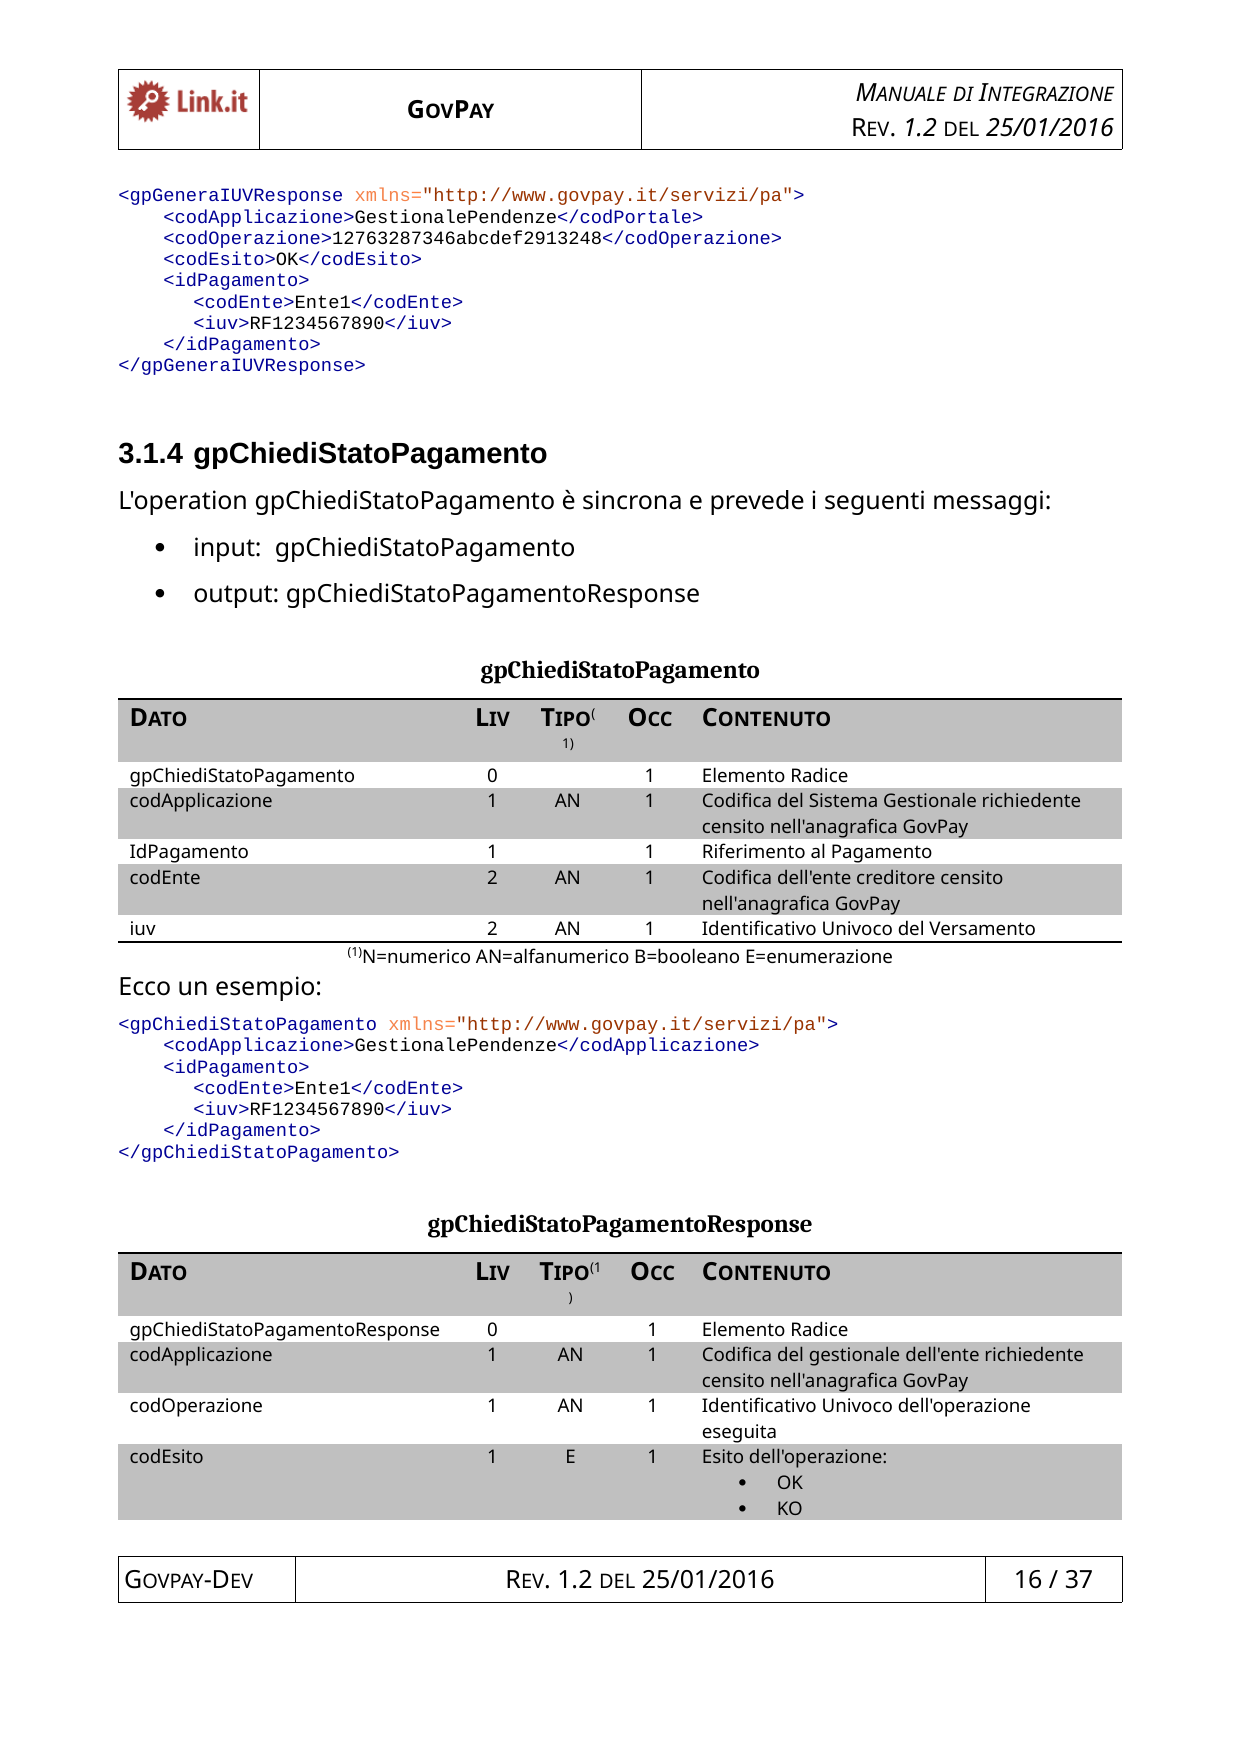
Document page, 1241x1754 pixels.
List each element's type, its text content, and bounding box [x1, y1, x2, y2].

picture [123, 75, 254, 128]
table_cell 1 [614, 1342, 690, 1393]
table_cell AN [526, 915, 609, 941]
table_cell 0 [458, 762, 526, 788]
table_cell Codifica del Sistema Gestionale richiedente censito nell'anagrafica GovPay [690, 788, 1122, 839]
table_cell Contenuto [690, 700, 1122, 762]
text L'operation gpChiediStatoPagamento è sincrona e prevede i seguenti messaggi: [118, 483, 1122, 517]
table_cell codApplicazione [118, 788, 458, 839]
table_cell Esito dell'operazione: OK KO [690, 1444, 1122, 1520]
text Ecco un esempio: [118, 968, 1122, 1002]
table_cell 2 [458, 864, 526, 915]
table_cell 1 [458, 1342, 526, 1393]
table_cell Elemento Radice [690, 1316, 1122, 1342]
table_cell Liv [458, 1254, 526, 1316]
text </idPagamento> </gpChiediStatoPagamento> [118, 1121, 1122, 1164]
table_cell Contenuto [690, 1254, 1122, 1316]
table_cell AN [526, 1342, 614, 1393]
table_cell AN [526, 1393, 614, 1444]
table_cell 0 [458, 1316, 526, 1342]
table_cell Occ [614, 1254, 690, 1316]
table_cell AN [526, 788, 609, 839]
table_cell 1 [458, 1444, 526, 1520]
table_cell 1 [609, 788, 690, 839]
table_cell [526, 1316, 614, 1342]
table_cell [526, 762, 609, 788]
table_cell AN [526, 864, 609, 915]
table_cell Dato [118, 1254, 458, 1316]
table_cell 1 [609, 839, 690, 864]
list input: gpChiediStatoPagamento [156, 529, 1122, 563]
table_cell Dato [118, 700, 458, 762]
table_cell iuv [118, 915, 458, 941]
table_cell Identificativo Univoco dell'operazione eseguita [690, 1393, 1122, 1444]
table_cell 1 [458, 1393, 526, 1444]
table_cell codEnte [118, 864, 458, 915]
table_cell Liv [458, 700, 526, 762]
table_cell Elemento Radice [690, 762, 1122, 788]
text <gpChiediStatoPagamento xmlns="http://www.govpay.it/servizi/pa"> <codApplicazione>GestionalePendenze</codApplicazione> [118, 1015, 1122, 1057]
table_cell Riferimento al Pagamento [690, 839, 1122, 864]
table_cell codOperazione [118, 1393, 458, 1444]
table_cell 1 [458, 788, 526, 839]
table_header gpChiediStatoPagamentoResponse [118, 1210, 1122, 1252]
subtitle gpChiediStatoPagamento [118, 437, 1122, 470]
table_cell codEsito [118, 1444, 458, 1520]
list output: gpChiediStatoPagamentoResponse [156, 576, 1122, 610]
table_cell gpChiediStatoPagamento [118, 762, 458, 788]
table_cell [526, 839, 609, 864]
table_cell Codifica del gestionale dell'ente richiedente censito nell'anagrafica GovPay [690, 1342, 1122, 1393]
table_cell Codifica dell'ente creditore censito nell'anagrafica GovPay [690, 864, 1122, 915]
table_cell 1 [614, 1393, 690, 1444]
table_cell Tipo(1) [526, 700, 609, 762]
table_cell 1 [458, 839, 526, 864]
table_cell IdPagamento [118, 839, 458, 864]
table_header gpChiediStatoPagamento [118, 656, 1122, 698]
table_cell 2 [458, 915, 526, 941]
table_cell E [526, 1444, 614, 1520]
text (1)N=numerico AN=alfanumerico B=booleano E=enumerazione [118, 943, 1122, 968]
table_cell 1 [614, 1316, 690, 1342]
table_cell 1 [614, 1444, 690, 1520]
text <idPagamento> <codEnte>Ente1</codEnte> <iuv>RF1234567890</iuv> [118, 1057, 1122, 1121]
table_cell 1 [609, 915, 690, 941]
table_cell 1 [609, 762, 690, 788]
table_cell Tipo(1) [526, 1254, 614, 1316]
table_cell codApplicazione [118, 1342, 458, 1393]
table_cell gpChiediStatoPagamentoResponse [118, 1316, 458, 1342]
text </idPagamento> </gpGeneraIUVResponse> [118, 335, 1122, 412]
table_cell 1 [609, 864, 690, 915]
table_cell Occ [609, 700, 690, 762]
table_cell Identificativo Univoco del Versamento [690, 915, 1122, 941]
text <gpGeneraIUVResponse xmlns="http://www.govpay.it/servizi/pa"> <codApplicazione>GestionalePendenze</codPortale> <codOperazione>12763287346abcdef2913248</codOperazione> <codEsito>OK</codEsito> <idPagamento> <codEnte>Ente1</codEnte> <iuv>RF1234567890</iuv> [118, 186, 1122, 335]
